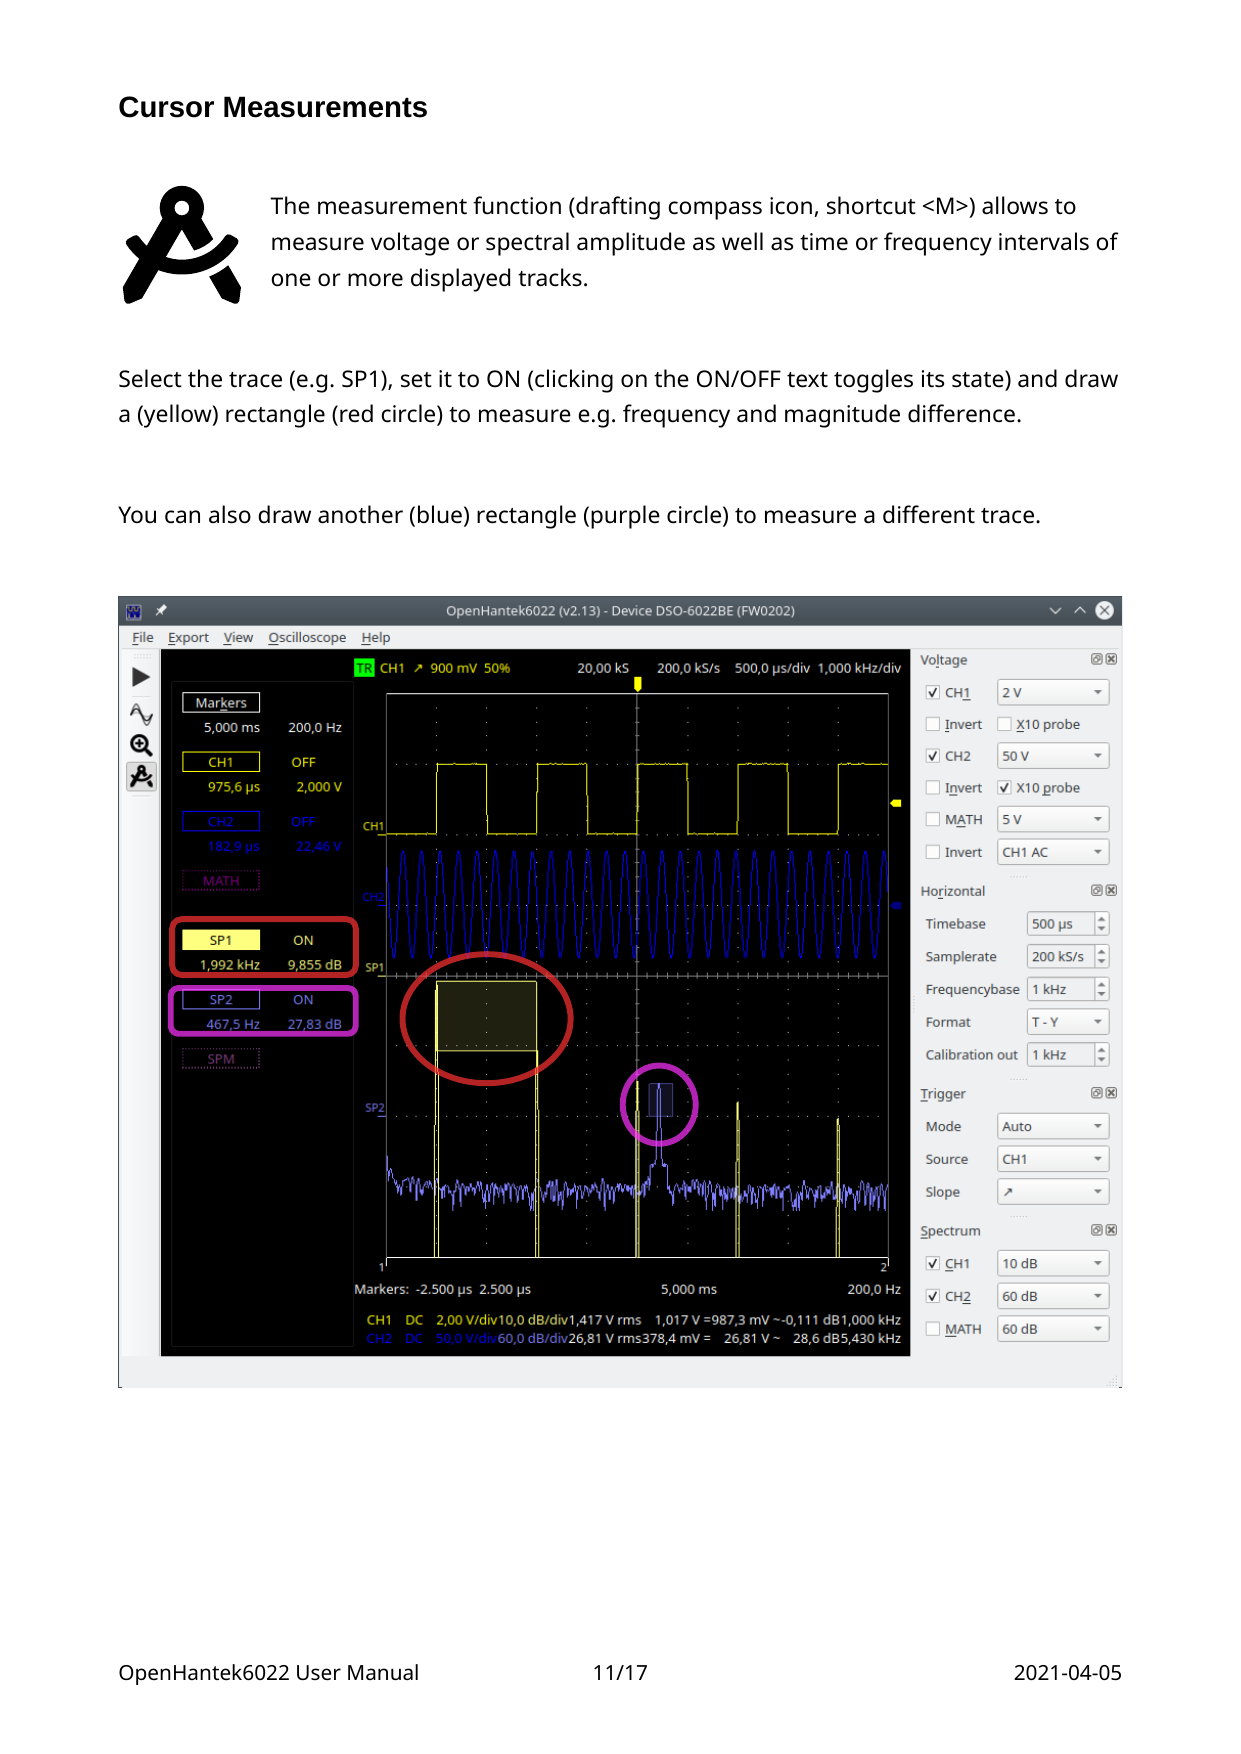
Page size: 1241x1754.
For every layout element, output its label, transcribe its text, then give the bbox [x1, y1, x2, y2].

text You can also draw another (blue) rectangle (purple circle) to measure a different trace. [118, 499, 1122, 531]
subtitle Cursor Measurements [118, 89, 1122, 123]
text The measurement function (drafting compass icon, shortcut <M>) allows to measure voltage or spectral amplitude as well as time or frequency intervals of one or more displayed tracks. [146, 189, 1122, 293]
text Select the trace (e.g. SP1), set it to ON (clicking on the ON/OFF text toggles its state) and draw a (yellow) rectangle (red circle) to measure e.g. frequency and magnitude difference. [118, 362, 1122, 430]
picture [118, 596, 1123, 1388]
text [118, 189, 169, 293]
